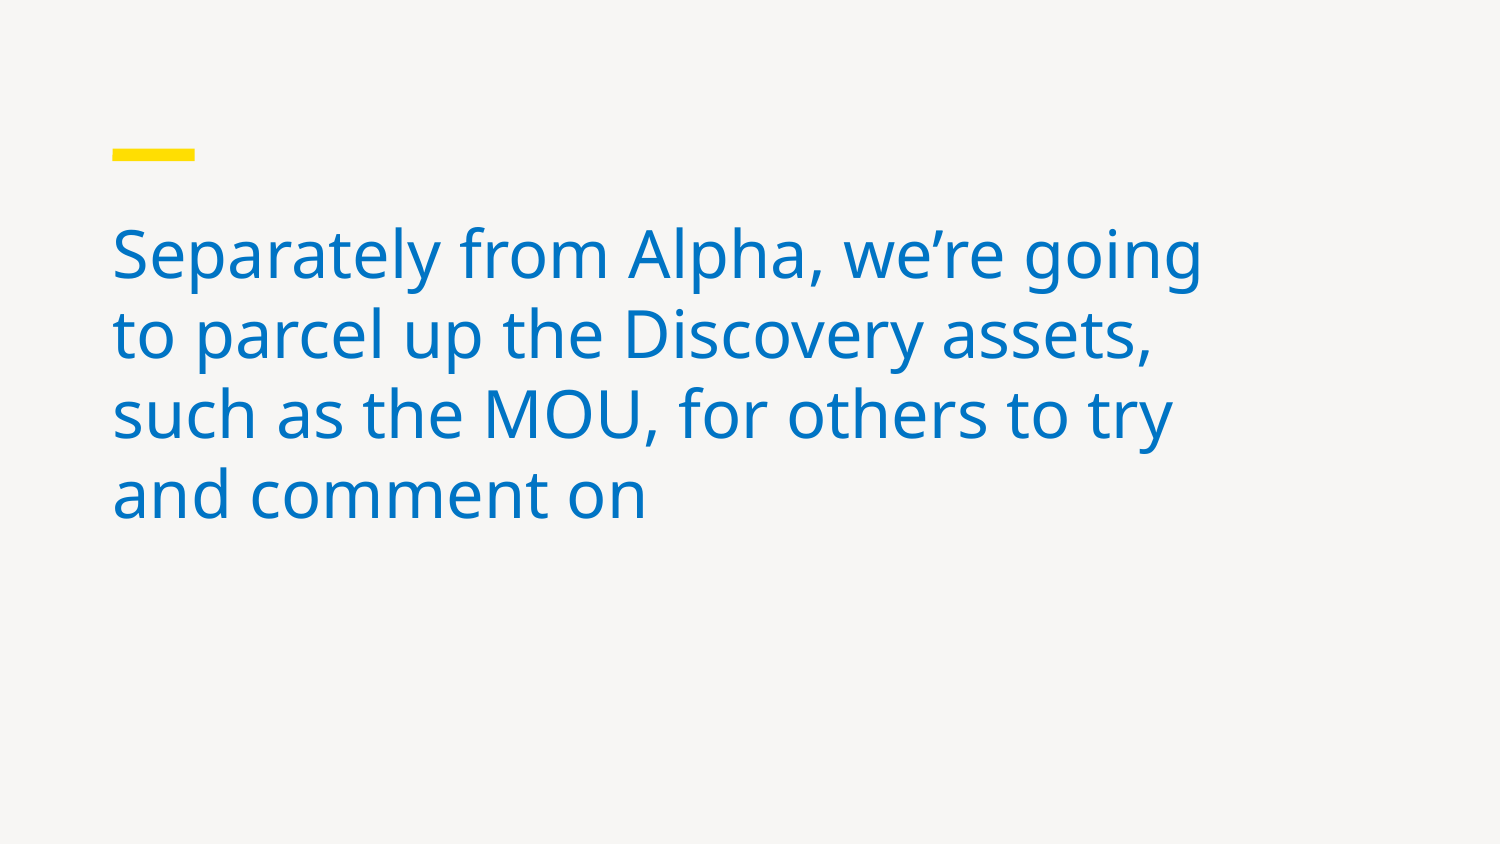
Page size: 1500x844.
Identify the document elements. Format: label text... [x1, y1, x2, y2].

title Separately from Alpha, we’re going to parcel up the Discovery assets, such as the MOU, for others to try and comment on [112, 211, 1252, 615]
